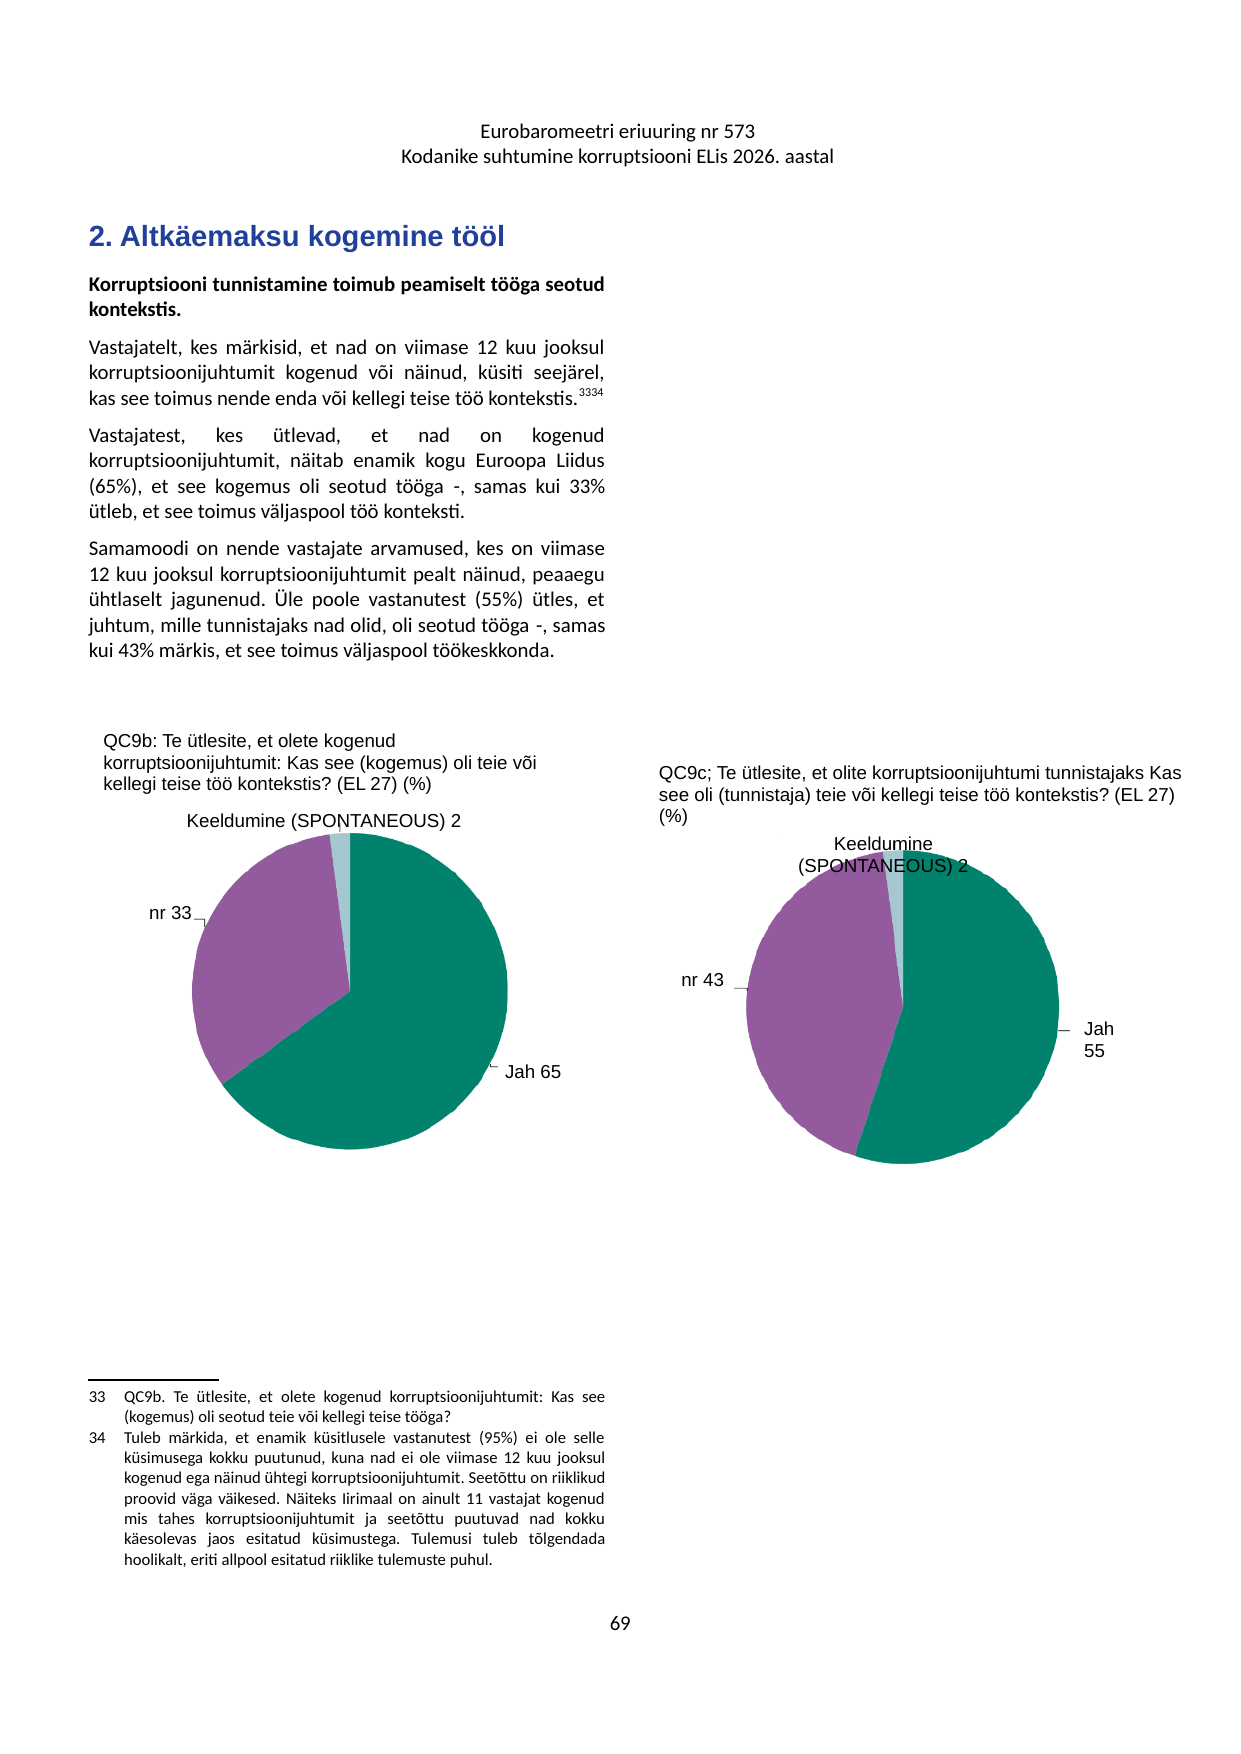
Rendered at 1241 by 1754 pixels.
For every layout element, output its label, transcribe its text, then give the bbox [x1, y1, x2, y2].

picture [416, 818, 423, 826]
text Vastajatelt, kes märkisid, et nad on viimase 12 kuu jooksul korruptsioonijuhtumit kogenud või näinud, küsiti seejärel, kas see toimus nende enda või kellegi teise töö kontekstis. [88, 334, 605, 410]
picture [171, 818, 508, 1166]
text Samamoodi on nende vastajate arvamused, kes on viimase 12 kuu jooksul korruptsioonijuhtumit pealt näinud, peaaegu ühtlaselt jagunenud. Üle poole vastanutest (55%) ütles, et juhtum, mille tunnistajaks nad olid, oli seotud tööga ‑, samas kui 43% märkis, et see toimus väljaspool töökeskkonda. [88, 536, 605, 663]
picture [731, 837, 1070, 1165]
text Tuleb märkida, et enamik küsitlusele vastanutest (95%) ei ole selle küsimusega kokku puutunud, kuna nad ei ole viimase 12 kuu jooksul kogenud ega näinud ühtegi korruptsioonijuhtumit. Seetõttu on riiklikud proovid väga väikesed. Näiteks Iirimaal on ainult 11 vastajat kogenud mis tahes korruptsioonijuhtumit ja seetõttu puutuvad nad kokku käesolevas jaos esitatud küsimustega. Tulemusi tuleb tõlgendada hoolikalt, eriti allpool esitatud riiklike tulemuste puhul. [88, 1427, 605, 1569]
text Vastajatest, kes ütlevad, et nad on kogenud korruptsioonijuhtumit, näitab enamik kogu Euroopa Liidus (65%), et see kogemus oli seotud tööga ‑, samas kui 33% ütleb, et see toimus väljaspool töö konteksti. [88, 422, 605, 524]
picture [401, 818, 410, 826]
picture [325, 818, 334, 826]
text QC9b. Te ütlesite, et olete kogenud korruptsioonijuhtumit: Kas see (kogemus) oli seotud teie või kellegi teise tööga? [88, 1386, 605, 1427]
text Korruptsiooni tunnistamine toimub peamiselt tööga seotud kontekstis. [88, 271, 605, 322]
subtitle 2. Altkäemaksu kogemine tööl [88, 219, 605, 253]
